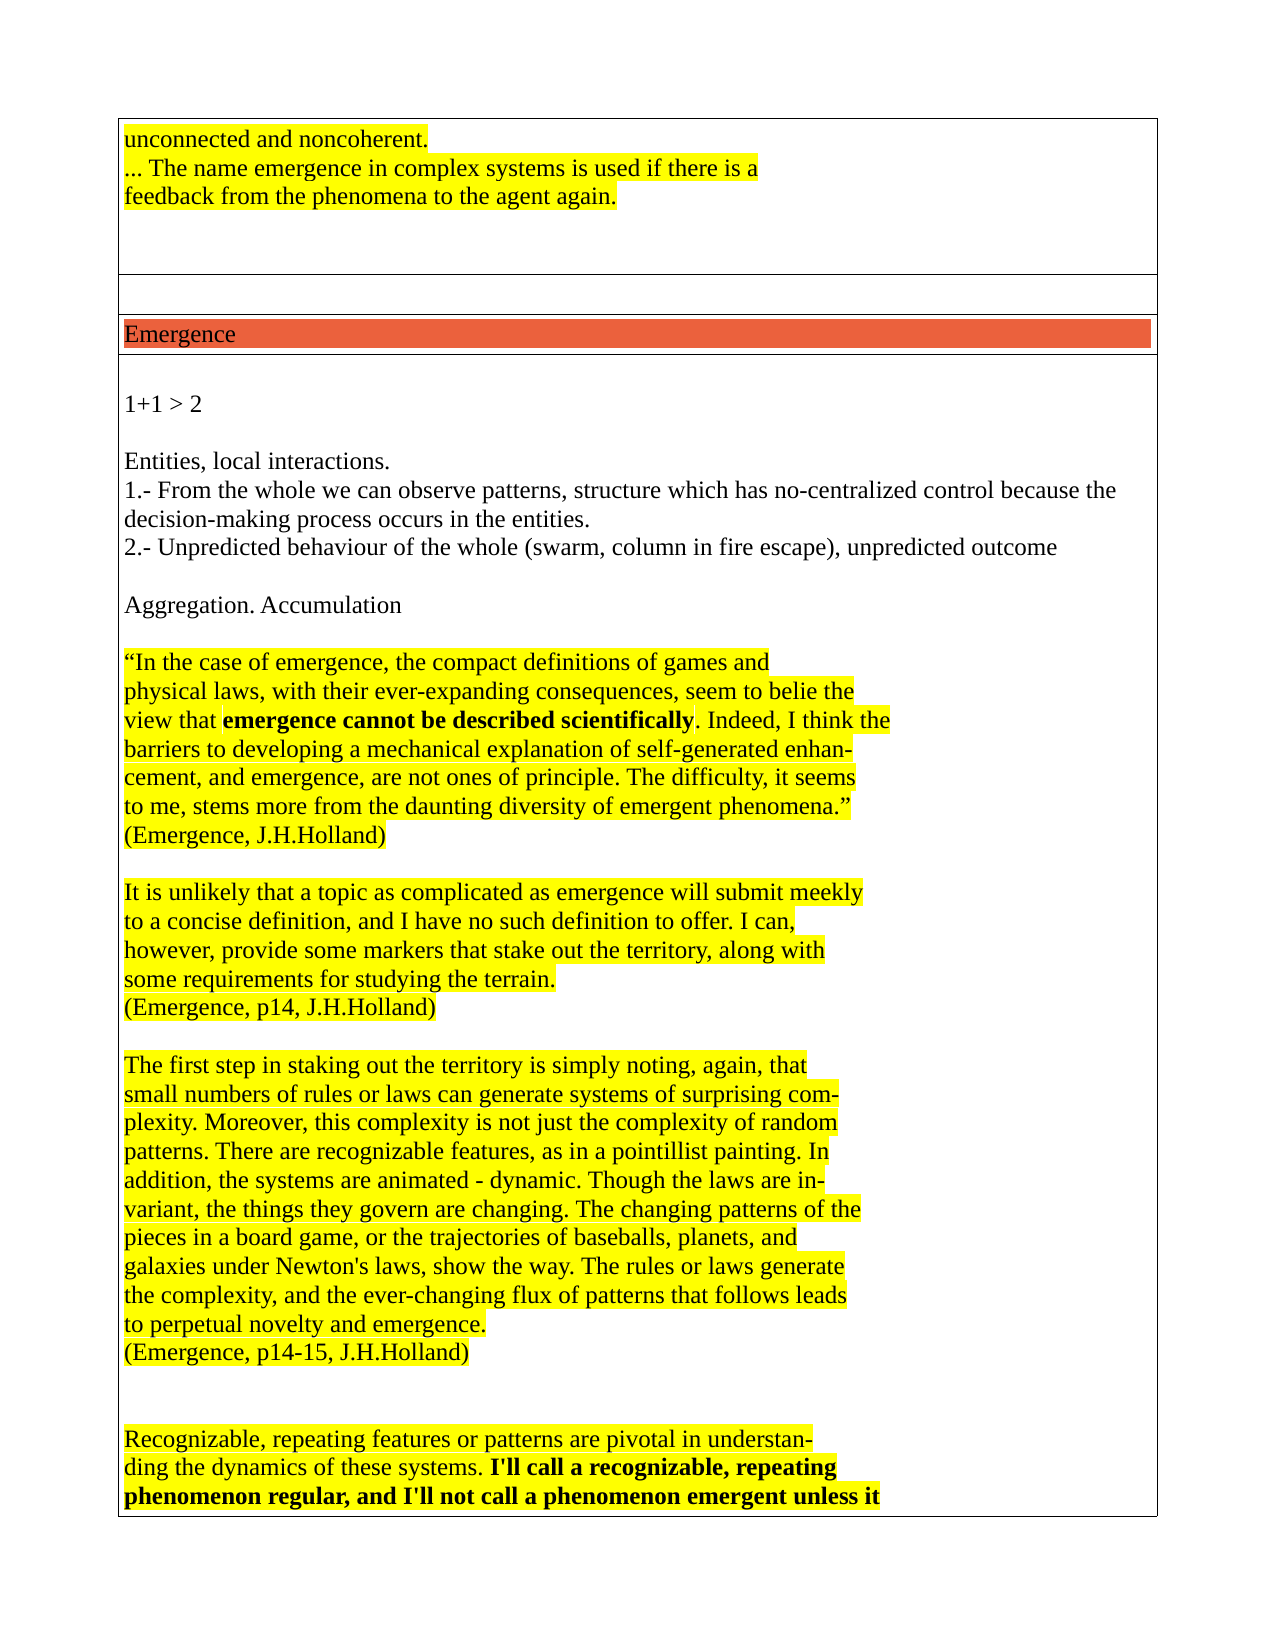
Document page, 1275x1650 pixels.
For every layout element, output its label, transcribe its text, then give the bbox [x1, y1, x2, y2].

table_cell Emergence [119, 315, 1157, 354]
table_cell 1+1 > 2 Entities, local interactions. 1.- From the whole we can observe patterns, structure which has no-centralized control because the decision-making process occurs in the entities. 2.- Unpredicted behaviour of the whole (swarm, column in fire escape), unpredicted outcome Aggregation. Accumulation “In the case of emergence, the compact definitions of games and physical laws, with their ever-expanding consequences, seem to belie the view that emergence cannot be described scientifically. Indeed, I think the barriers to developing a mechanical explanation of self-generated enhan- cement, and emergence, are not ones of principle. The difficulty, it seems to me, stems more from the daunting diversity of emergent phenomena.” (Emergence, J.H.Holland) It is unlikely that a topic as complicated as emergence will submit meekly to a concise definition, and I have no such definition to offer. I can, however, provide some markers that stake out the territory, along with some requirements for studying the terrain. (Emergence, p14, J.H.Holland) The first step in staking out the territory is simply noting, again, that small numbers of rules or laws can generate systems of surprising com- plexity. Moreover, this complexity is not just the complexity of random patterns. There are recognizable features, as in a pointillist painting. In addition, the systems are animated - dynamic. Though the laws are in- variant, the things they govern are changing. The changing patterns of the pieces in a board game, or the trajectories of baseballs, planets, and galaxies under Newton's laws, show the way. The rules or laws generate the complexity, and the ever-changing flux of patterns that follows leads to perpetual novelty and emergence. (Emergence, p14-15, J.H.Holland) Recognizable, repeating features or patterns are pivotal in understan- ding the dynamics of these systems. I'll call a recognizable, repeating phenomenon regular, and I'll not call a phenomenon emergent unless it [119, 355, 1157, 1516]
table_cell unconnected and noncoherent. ... The name emergence in complex systems is used if there is a feedback from the phenomena to the agent again. [119, 119, 1157, 273]
table_cell [119, 275, 1157, 314]
